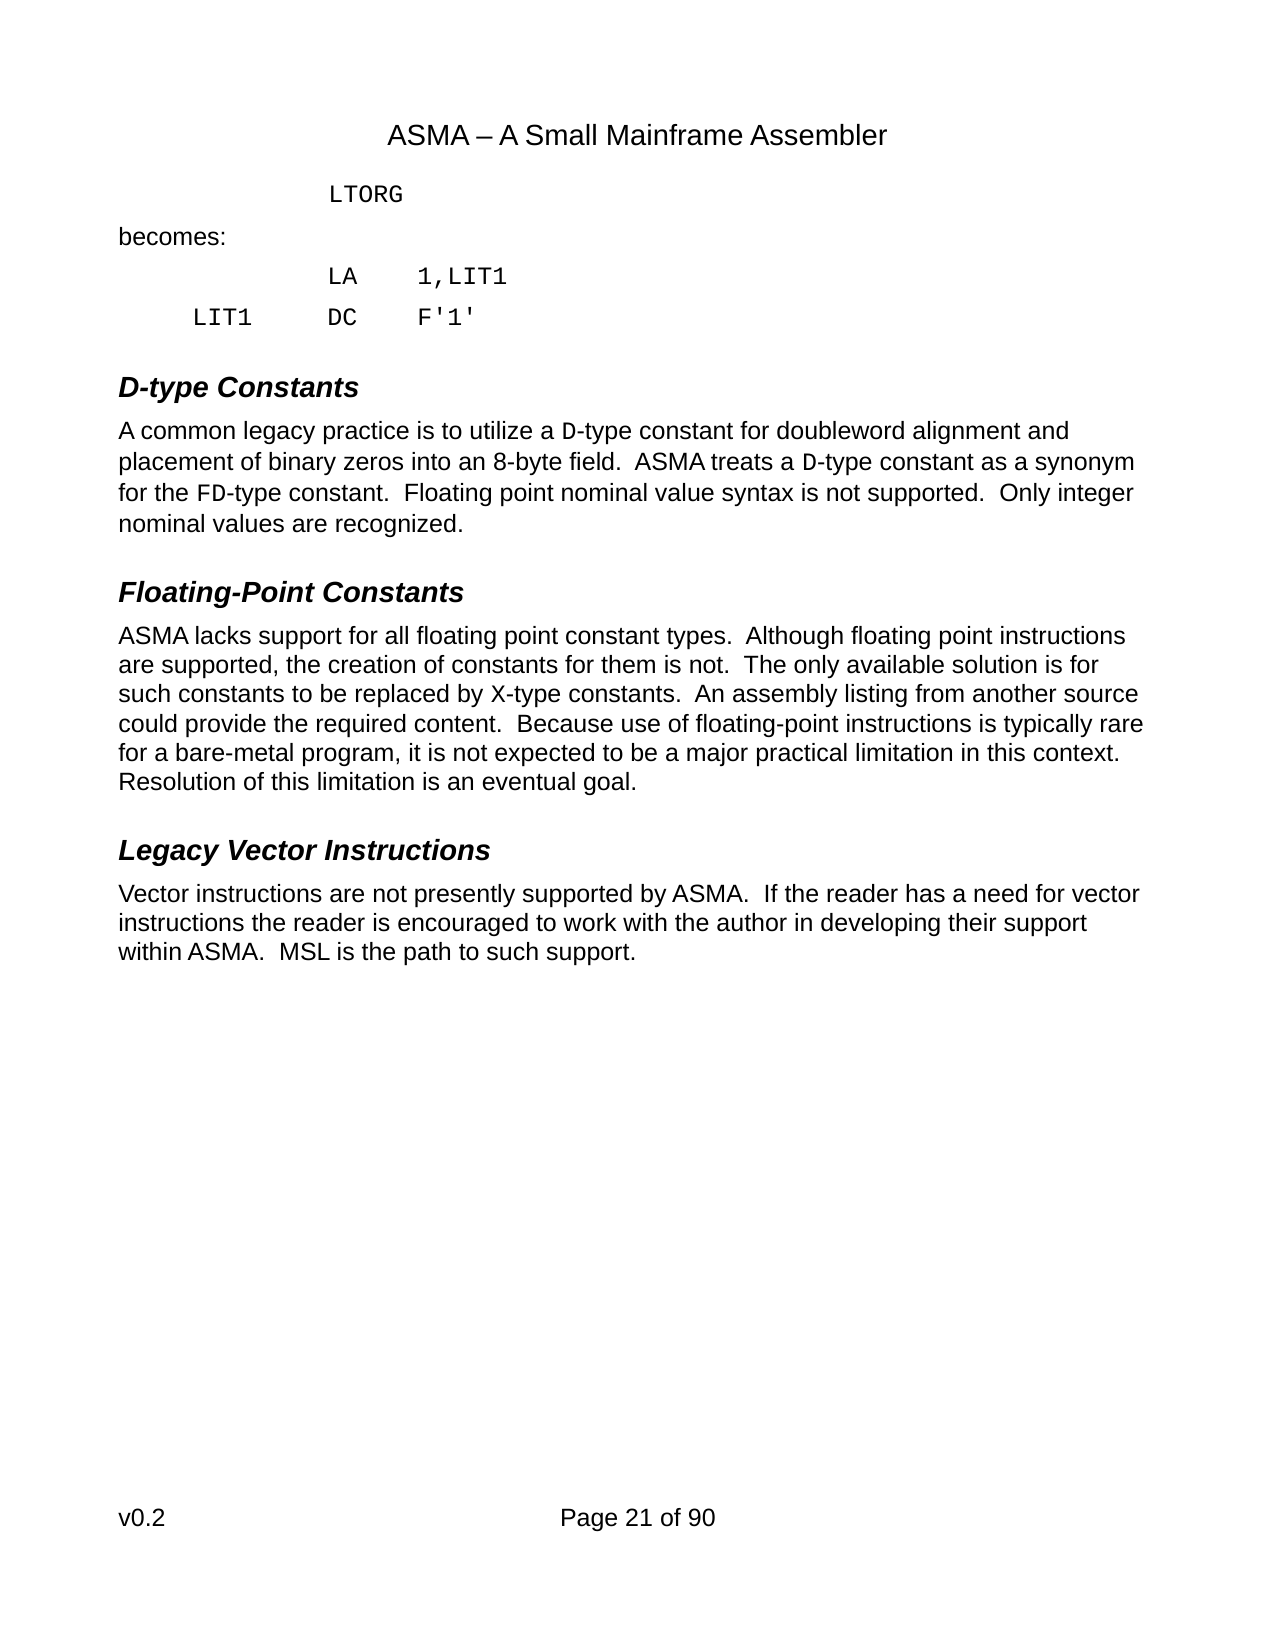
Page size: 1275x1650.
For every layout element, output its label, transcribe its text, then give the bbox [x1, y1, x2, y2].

text becomes: [118, 222, 1157, 251]
text ASMA lacks support for all floating point constant types. Although floating point instructions are supported, the creation of constants for them is not. The only available solution is for such constants to be replaced by X-type constants. An assembly listing from another source could provide the required content. Because use of floating-point instructions is typically rare for a bare-metal program, it is not expected to be a major practical limitation in this context. Resolution of this limitation is an eventual goal. [118, 621, 1157, 796]
text LTORG [118, 181, 1157, 209]
subtitle Legacy Vector Instructions [118, 833, 1157, 867]
text LIT1 DC F'1' [192, 304, 1157, 332]
subtitle Floating-Point Constants [118, 575, 1157, 608]
text Vector instructions are not presently supported by ASMA. If the reader has a need for vector instructions the reader is encouraged to work with the author in developing their support within ASMA. MSL is the path to such support. [118, 879, 1157, 966]
subtitle D-type Constants [118, 370, 1157, 403]
text A common legacy practice is to utilize a D-type constant for doubleword alignment and placement of binary zeros into an 8-byte field. ASMA treats a D-type constant as a synonym for the FD-type constant. Floating point nominal value syntax is not supported. Only integer nominal values are recognized. [118, 416, 1157, 537]
text LA 1,LIT1 [192, 263, 1157, 292]
